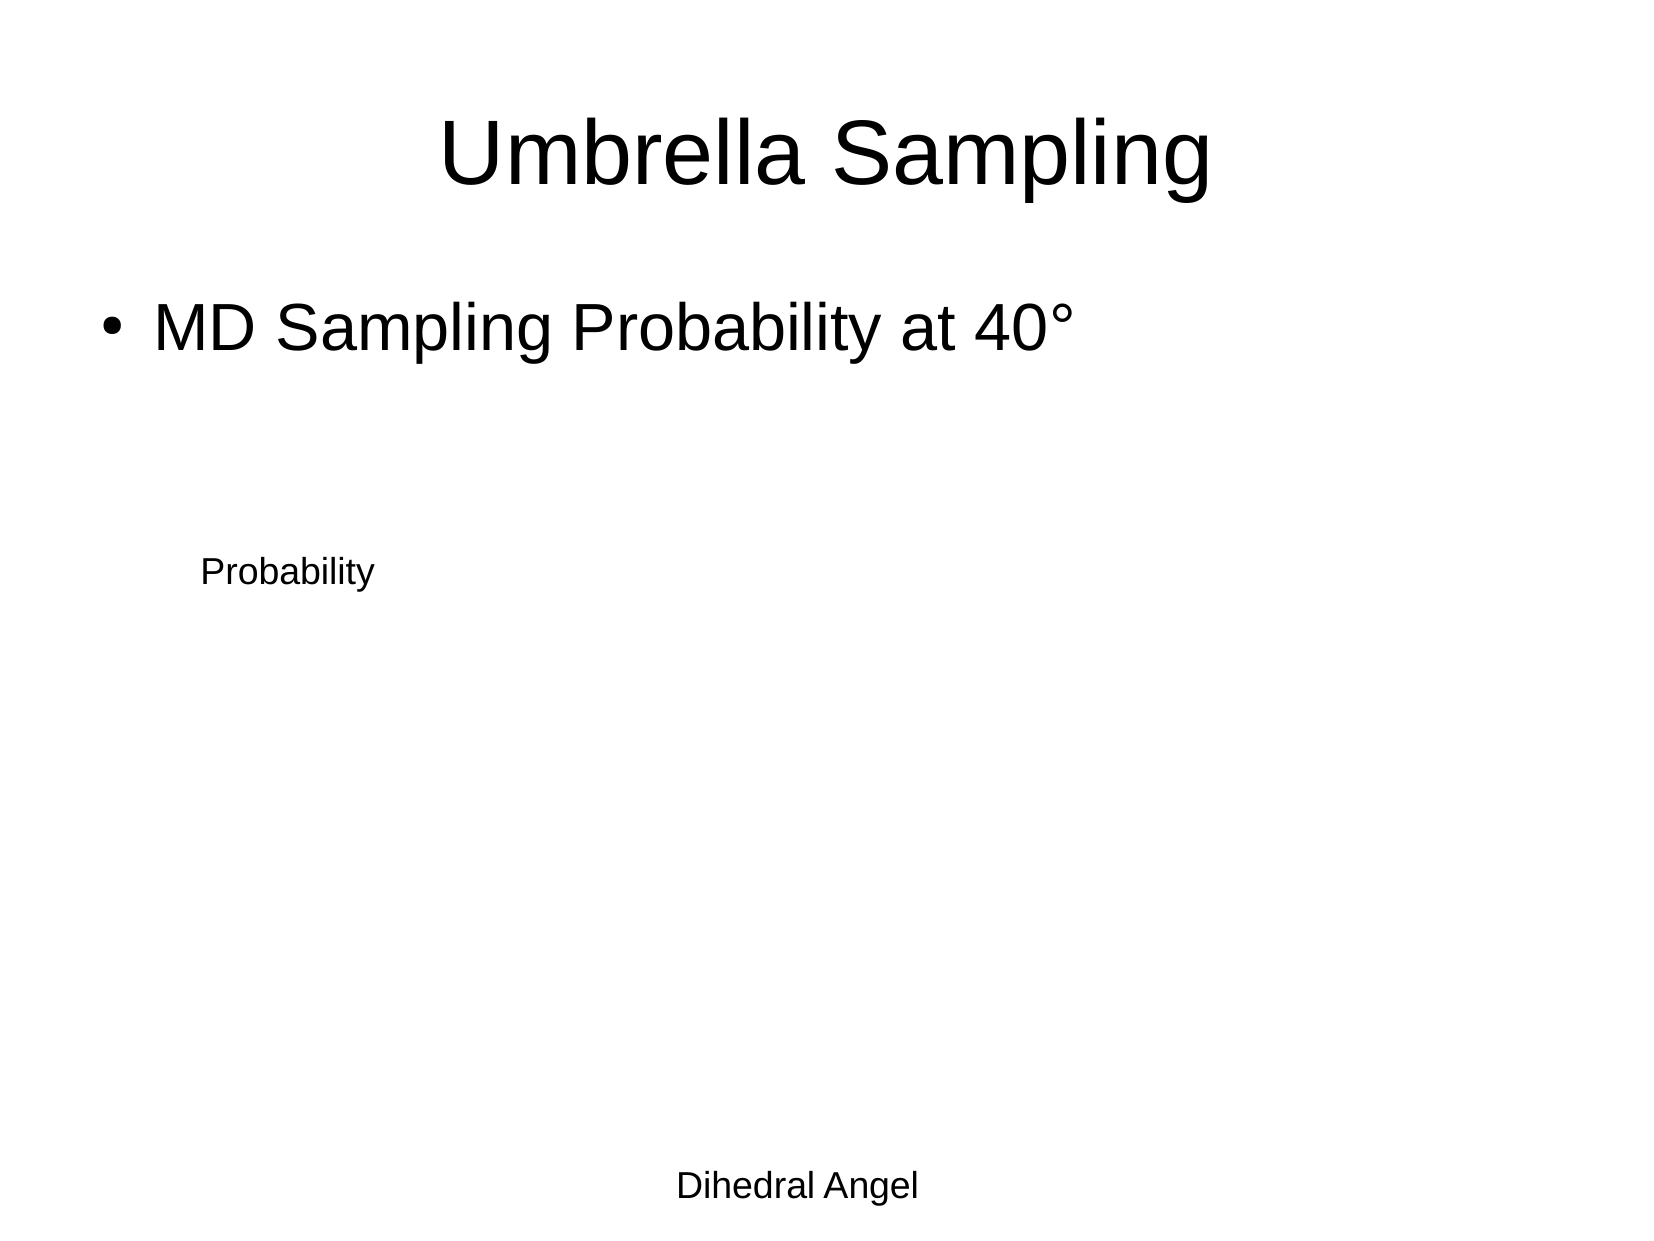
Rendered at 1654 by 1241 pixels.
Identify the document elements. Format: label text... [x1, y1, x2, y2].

picture [328, 1010, 1263, 1237]
list MD Sampling Probability at 40° [82, 290, 1538, 1010]
title Umbrella Sampling [82, 49, 1571, 257]
text_box Probability [185, 543, 390, 601]
text_box Dihedral Angel [661, 1157, 935, 1215]
